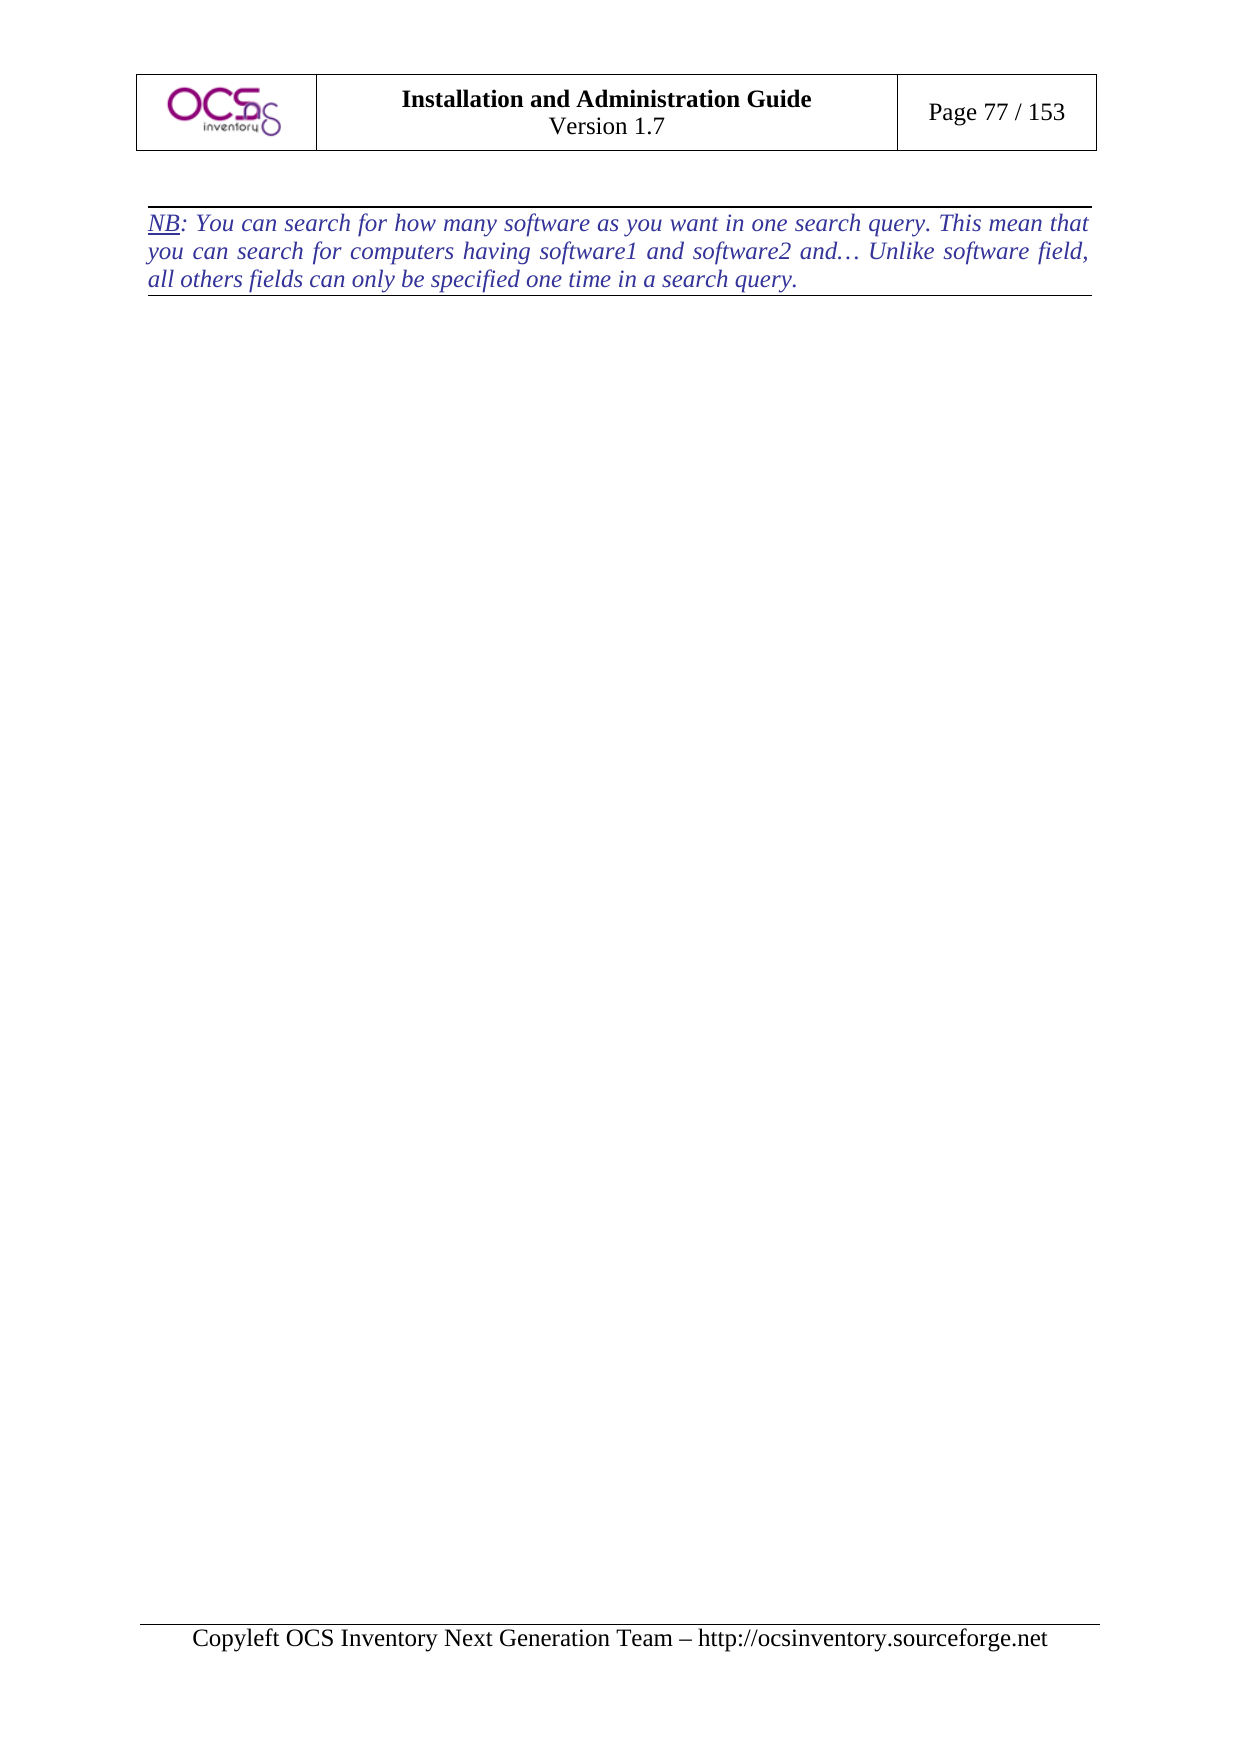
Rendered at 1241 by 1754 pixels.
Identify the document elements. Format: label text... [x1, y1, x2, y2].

picture [163, 83, 286, 141]
text NB: You can search for how many software as you want in one search query. This mean that you can search for computers having software1 and software2 and… Unlike software field, all others fields can only be specified one time in a search query. [148, 208, 1092, 295]
